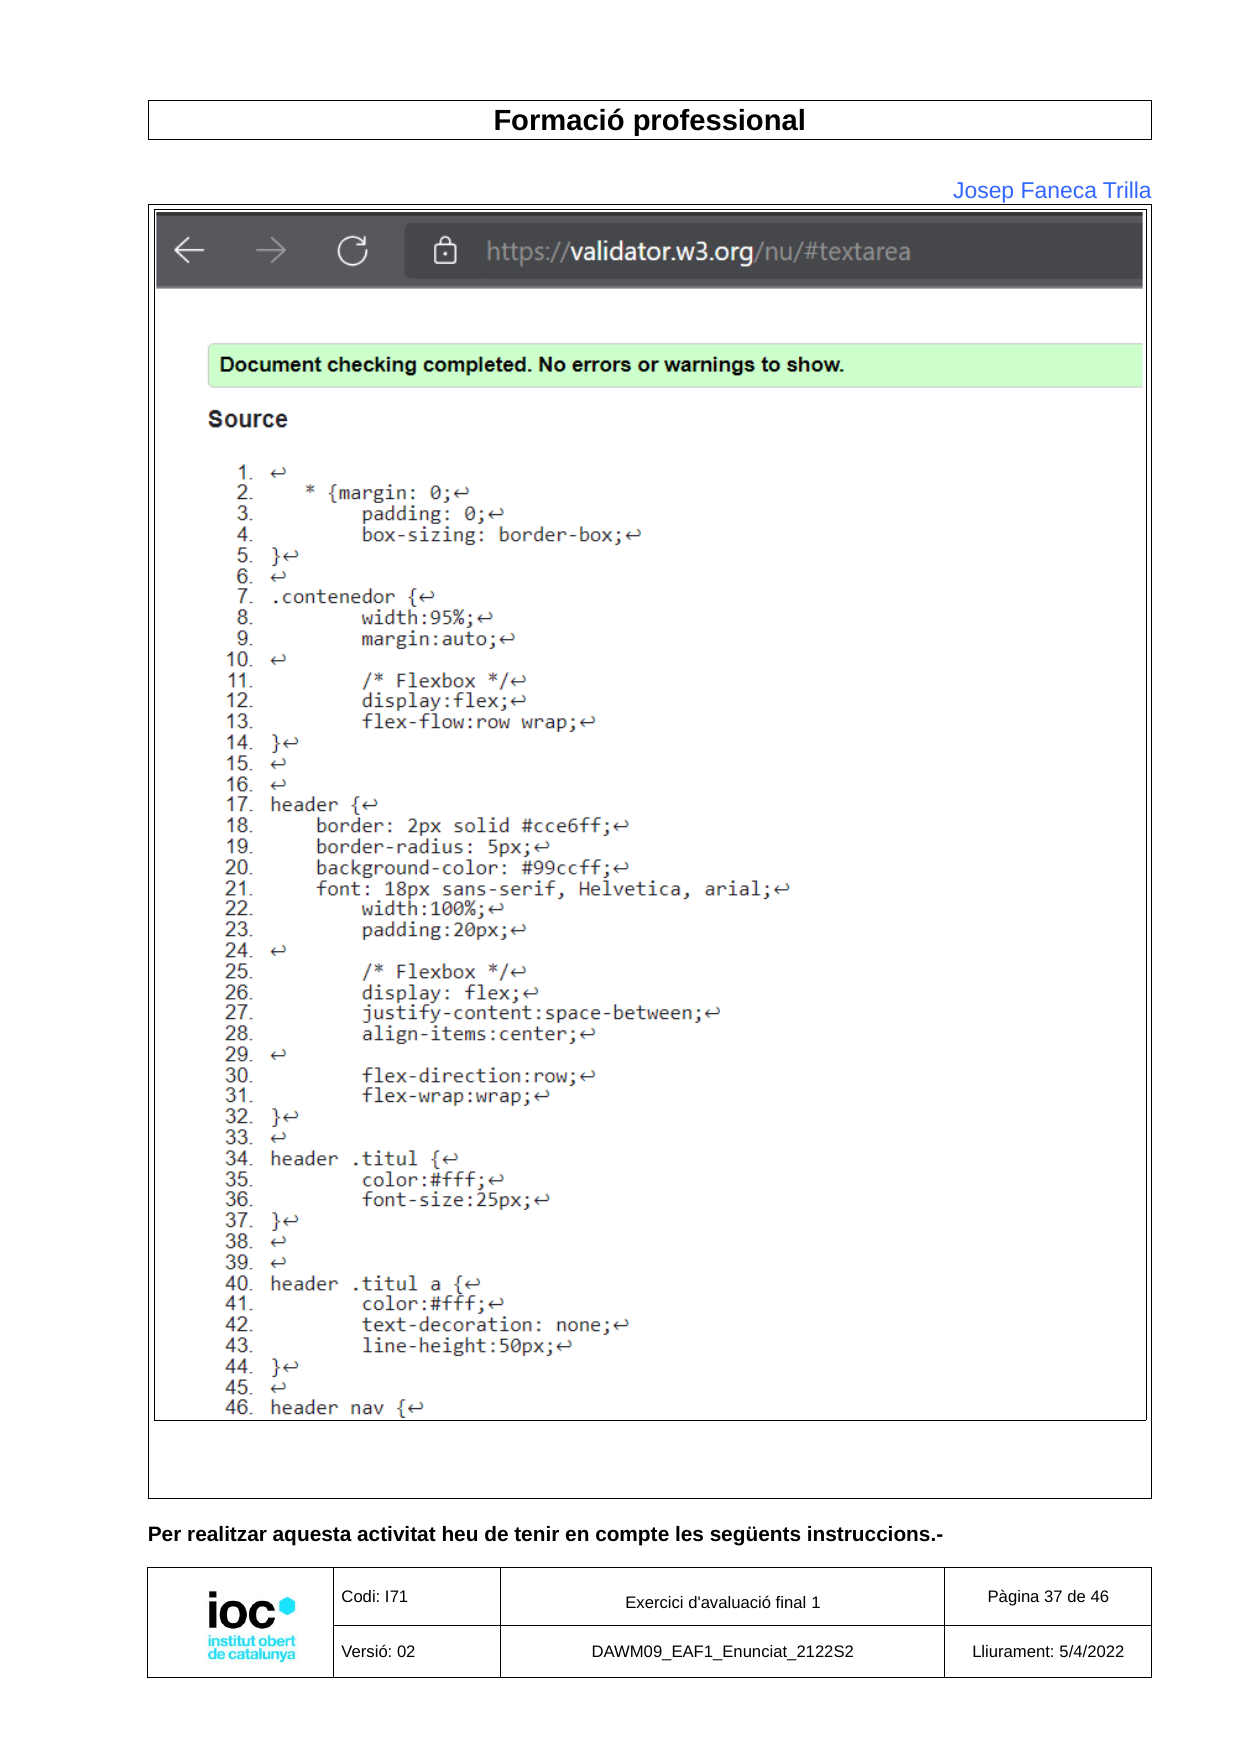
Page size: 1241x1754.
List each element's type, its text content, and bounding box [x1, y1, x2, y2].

picture [195, 1577, 309, 1673]
table_cell [149, 205, 1151, 1498]
text Per realitzar aquesta activitat heu de tenir en compte les següents instruccions.- [148, 1522, 1151, 1546]
picture [156, 212, 1143, 1418]
